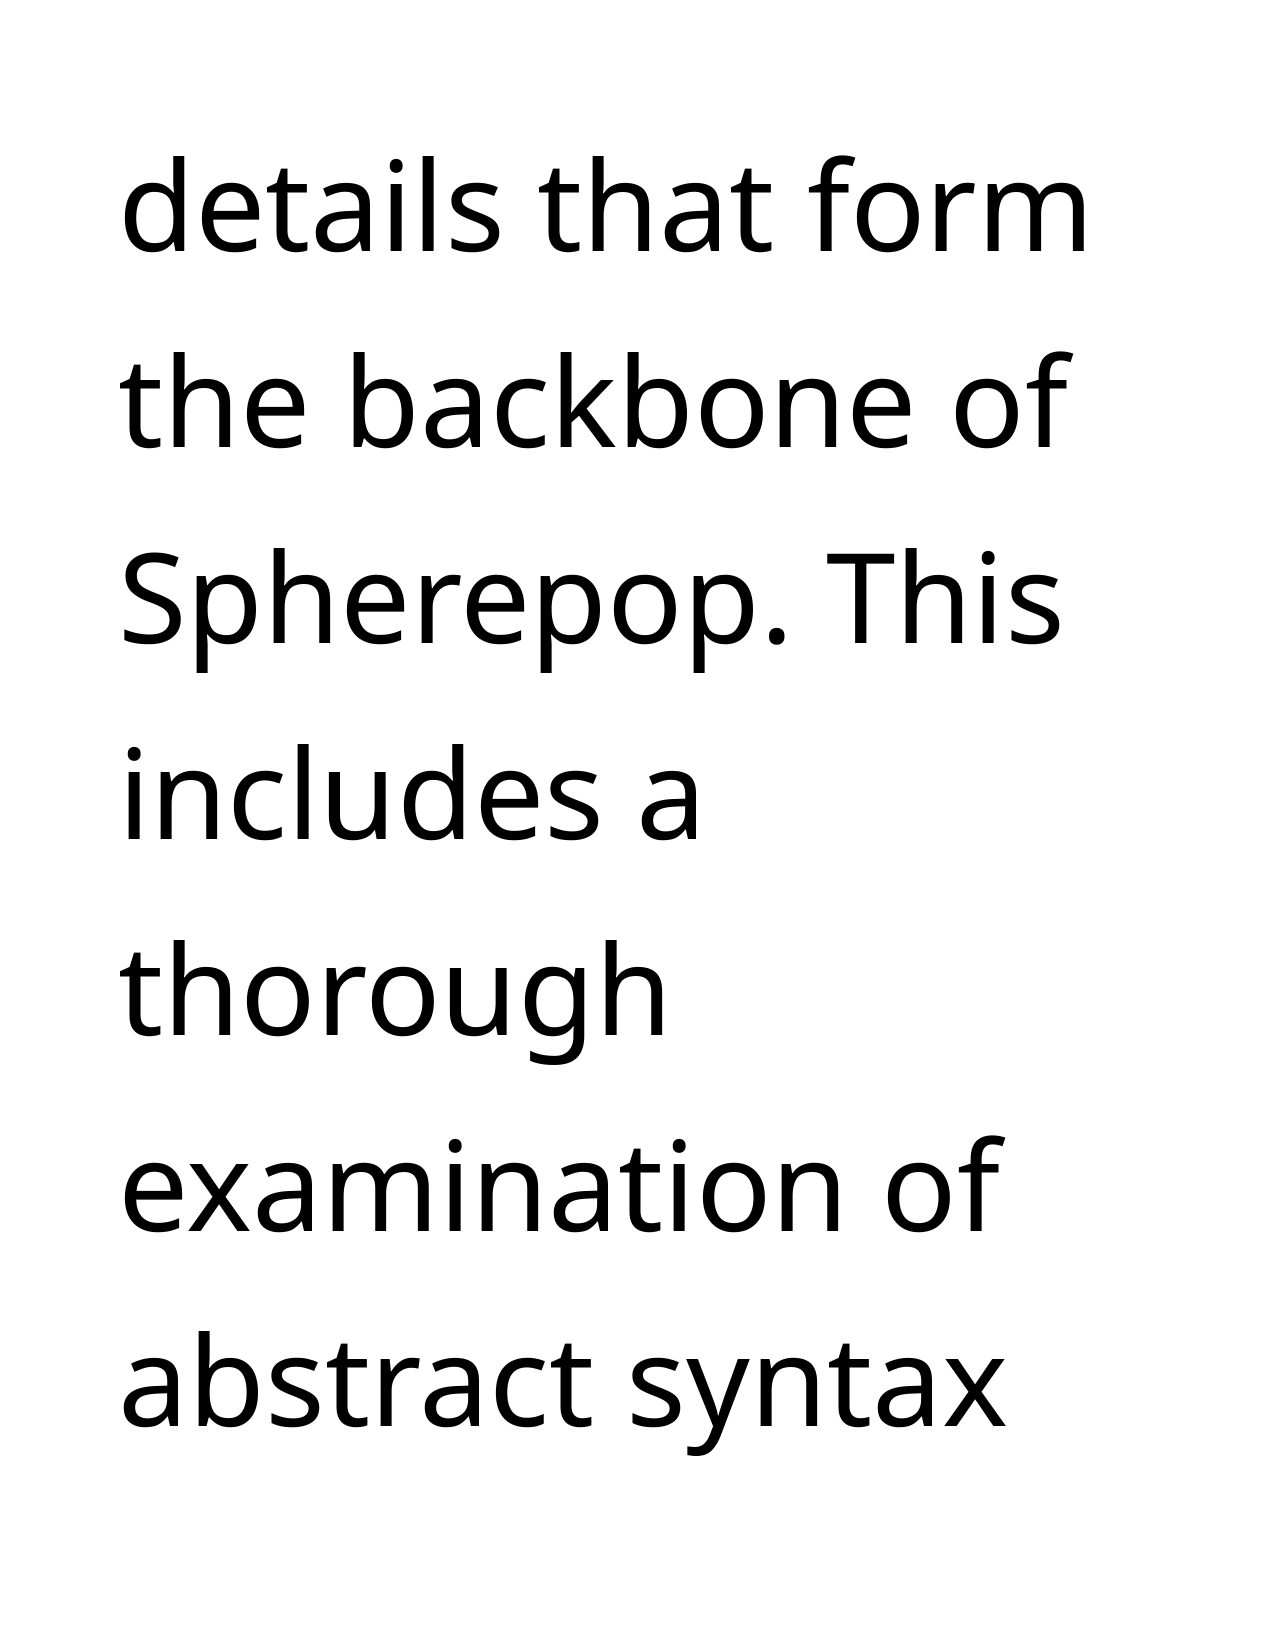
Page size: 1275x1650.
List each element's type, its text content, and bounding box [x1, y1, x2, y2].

text details that form the backbone of Spherepop. This includes a thorough examination of abstract syntax [118, 118, 1157, 1463]
